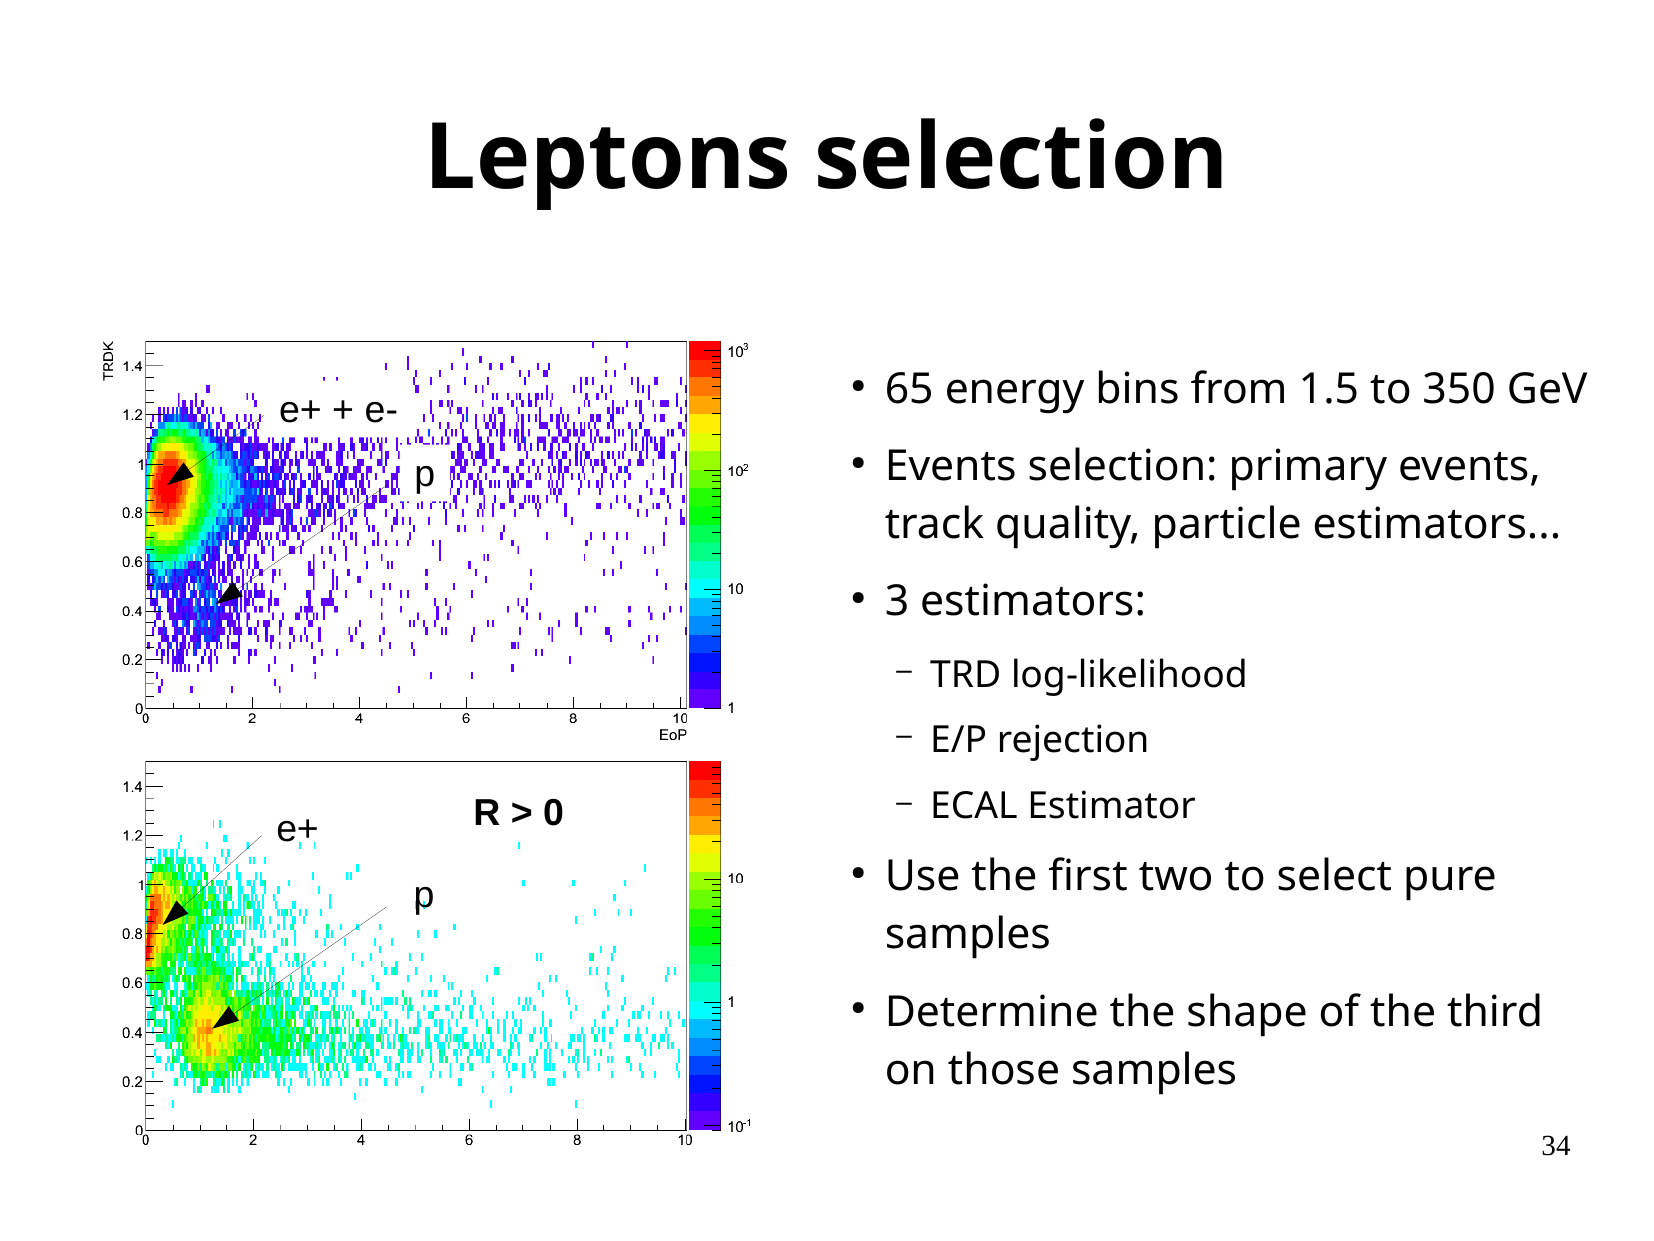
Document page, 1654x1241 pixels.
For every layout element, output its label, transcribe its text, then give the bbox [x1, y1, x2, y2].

picture [78, 295, 754, 1176]
text_box R > 0 [458, 783, 580, 841]
list 65 energy bins from 1.5 to 350 GeV Events selection: primary events, track quality, particle estimators... 3 estimators: TRD log-likelihood E/P rejection ECAL Estimator Use the first two to select pure samples Determine the shape of the third on those samples [839, 357, 1595, 1143]
text_box e+ [261, 800, 335, 859]
text_box p [399, 444, 451, 502]
text_box p [398, 865, 451, 924]
text_box e+ + e- [264, 380, 414, 438]
title Leptons selection [82, 49, 1571, 257]
